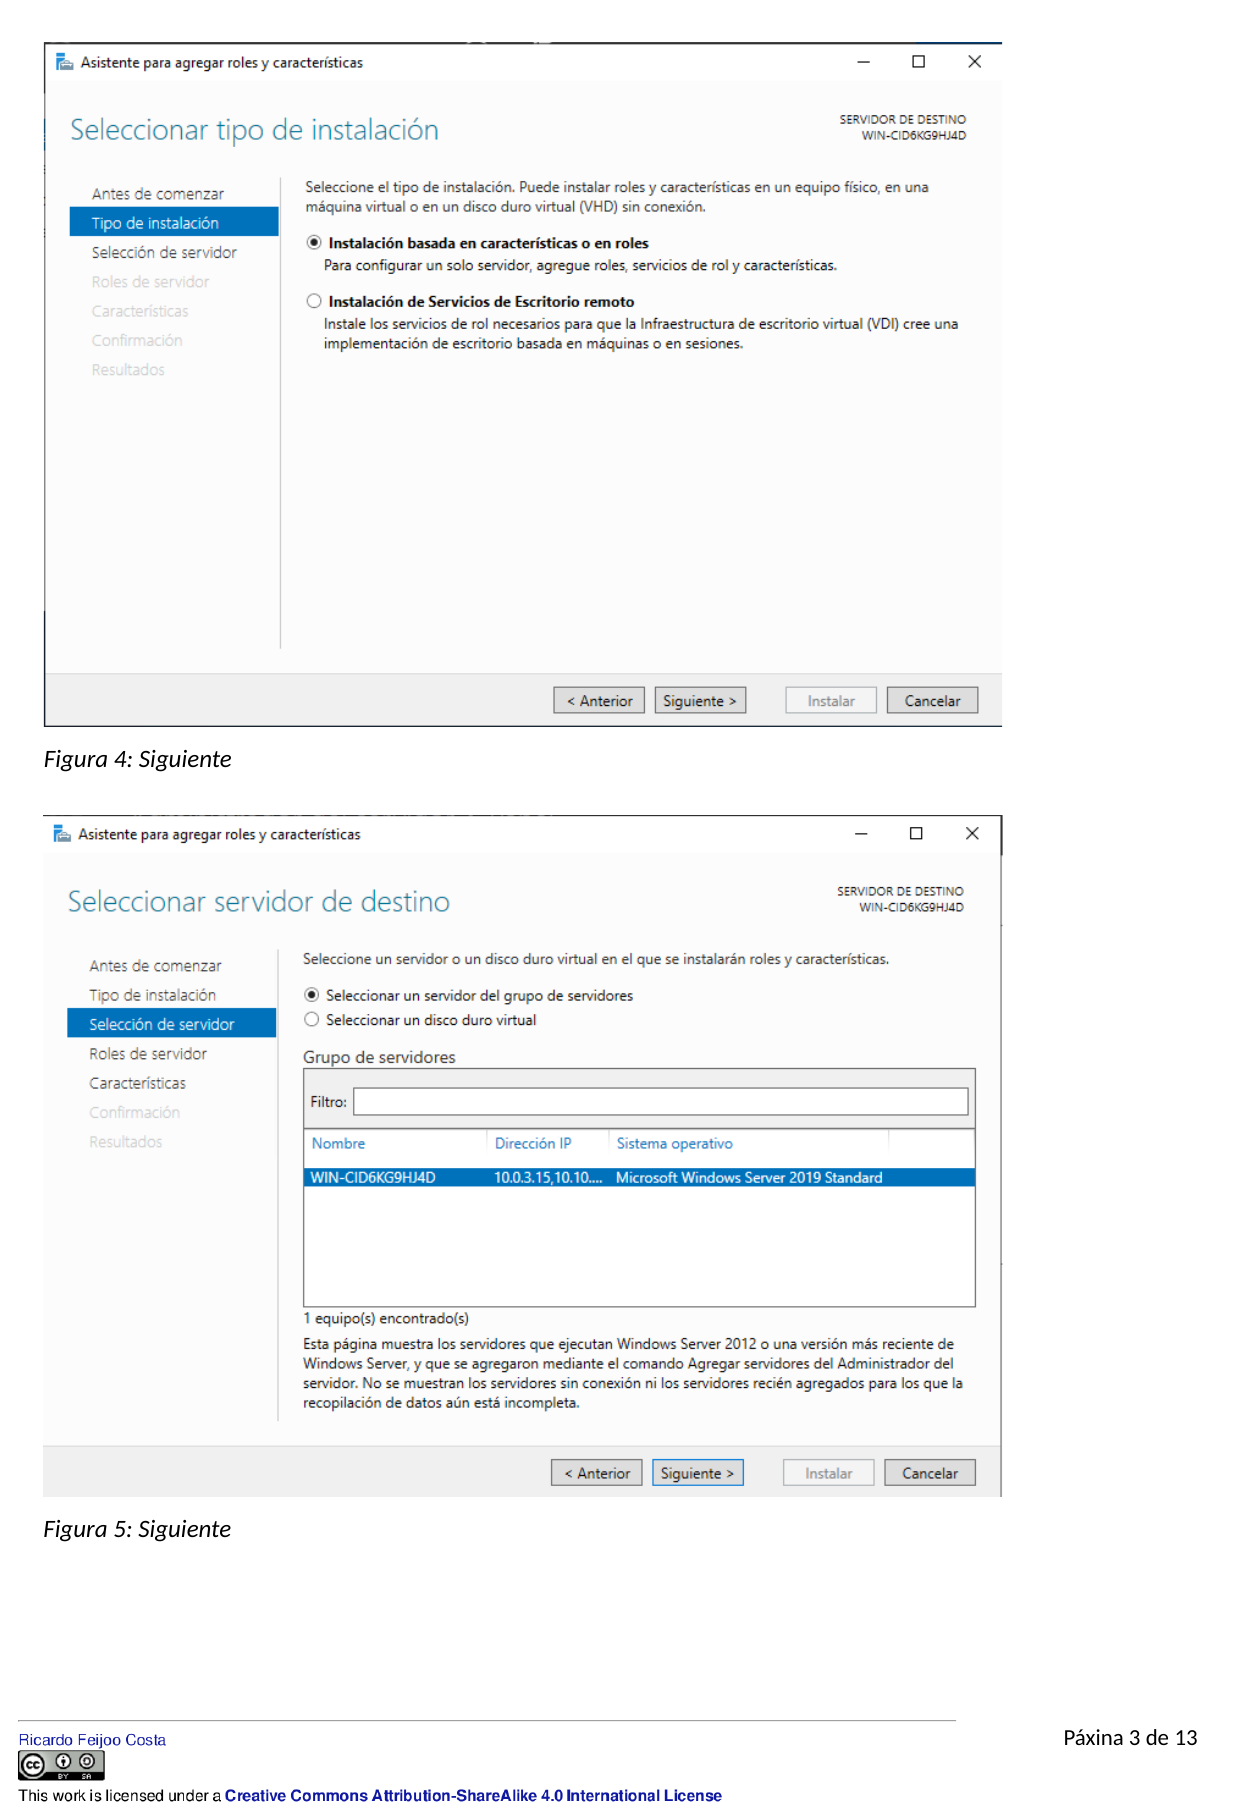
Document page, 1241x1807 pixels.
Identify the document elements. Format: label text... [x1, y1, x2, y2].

text Figura 5: Siguiente [43, 1497, 1003, 1544]
picture [43, 42, 1003, 727]
picture [43, 815, 1003, 1497]
picture [8, 1715, 957, 1806]
text Figura 4: Siguiente [44, 727, 1002, 774]
